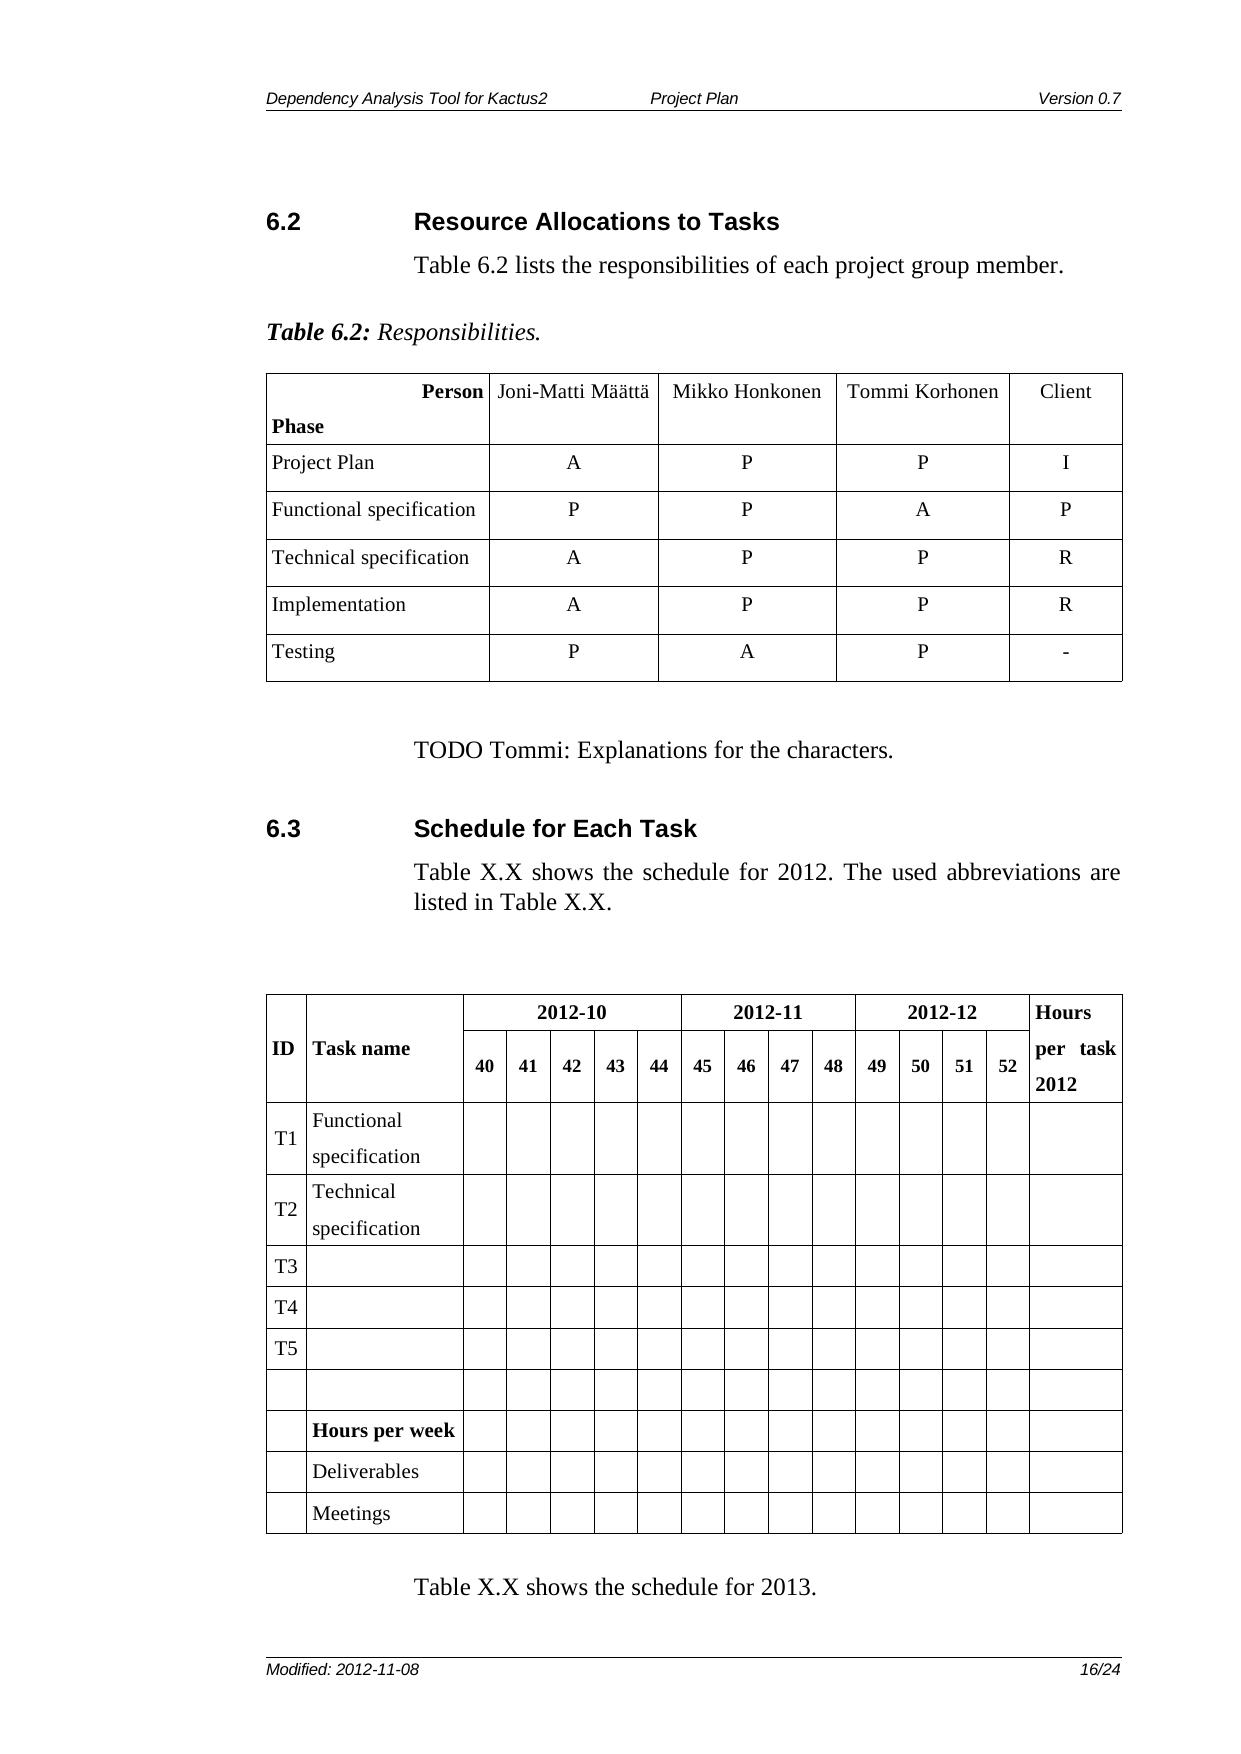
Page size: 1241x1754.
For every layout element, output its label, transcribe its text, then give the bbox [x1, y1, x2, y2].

table_cell [856, 1103, 899, 1173]
table_cell [987, 1175, 1029, 1245]
table_cell R [1010, 587, 1122, 633]
table_cell [551, 1493, 594, 1533]
table_cell [507, 1103, 550, 1173]
table_cell A [490, 540, 658, 586]
table_cell [1030, 1411, 1122, 1451]
table_cell [682, 1287, 724, 1327]
table_cell [595, 1370, 637, 1410]
table_cell [769, 1493, 812, 1533]
table_cell [464, 1452, 506, 1492]
table_cell [682, 1493, 724, 1533]
table_cell [856, 1370, 899, 1410]
table_cell [900, 1329, 942, 1368]
table_cell [900, 1370, 942, 1410]
table_cell [682, 1411, 724, 1451]
table_cell T1 [267, 1103, 306, 1173]
table_cell 47 [769, 1031, 812, 1102]
table_cell [725, 1175, 768, 1245]
table_cell [638, 1103, 681, 1173]
table_cell [900, 1175, 942, 1245]
table_cell 49 [856, 1031, 899, 1102]
table_cell [464, 1329, 506, 1368]
table_cell 44 [638, 1031, 681, 1102]
table_cell [987, 1287, 1029, 1327]
table_cell Testing [267, 635, 489, 681]
table_cell [638, 1493, 681, 1533]
table_cell P [837, 587, 1009, 633]
table_cell [987, 1370, 1029, 1410]
table_cell [769, 1103, 812, 1173]
table_header Client [1010, 374, 1122, 444]
table_cell [595, 1103, 637, 1173]
table_cell [725, 1411, 768, 1451]
table_cell [943, 1452, 986, 1492]
table_cell [856, 1246, 899, 1286]
table_cell [551, 1287, 594, 1327]
text Table 6.2 lists the responsibilities of each project group member. [413, 250, 1122, 279]
table_cell [856, 1329, 899, 1368]
table_cell [813, 1175, 855, 1245]
table_cell A [837, 492, 1009, 539]
table_cell [769, 1287, 812, 1327]
table_cell 42 [551, 1031, 594, 1102]
table_cell 52 [987, 1031, 1029, 1102]
table_cell T4 [267, 1287, 306, 1327]
text TODO Tommi: Explanations for the characters. [413, 735, 1122, 764]
table_cell [900, 1246, 942, 1286]
table_cell [507, 1287, 550, 1327]
table_cell [769, 1370, 812, 1410]
table_cell [769, 1175, 812, 1245]
table_header Task name [307, 995, 463, 1102]
table_cell [267, 1452, 306, 1492]
table_cell 48 [813, 1031, 855, 1102]
table_cell 45 [682, 1031, 724, 1102]
table_cell [856, 1493, 899, 1533]
table_cell [900, 1287, 942, 1327]
table_cell Phase [267, 408, 489, 444]
table_cell - [1010, 635, 1122, 681]
table_cell [595, 1246, 637, 1286]
table_cell [267, 1493, 306, 1533]
table_cell [856, 1452, 899, 1492]
table_cell P [659, 445, 836, 491]
table_header 2012-10 [464, 995, 681, 1030]
table_cell [638, 1287, 681, 1327]
table_cell [267, 1411, 306, 1451]
table_cell P [837, 635, 1009, 681]
table_cell [682, 1175, 724, 1245]
table_cell [464, 1493, 506, 1533]
table_cell [943, 1103, 986, 1173]
table_cell [595, 1287, 637, 1327]
table_cell R [1010, 540, 1122, 586]
table_cell [551, 1411, 594, 1451]
table_cell Hours per week [307, 1411, 463, 1451]
table_cell 51 [943, 1031, 986, 1102]
table_cell [682, 1103, 724, 1173]
table_cell [595, 1452, 637, 1492]
table_cell [551, 1175, 594, 1245]
table_cell [813, 1452, 855, 1492]
table_cell T5 [267, 1329, 306, 1368]
table_cell P [659, 540, 836, 586]
table_cell Deliverables [307, 1452, 463, 1492]
table_cell [725, 1329, 768, 1368]
table_cell [638, 1411, 681, 1451]
table_cell T3 [267, 1246, 306, 1286]
table_cell [307, 1246, 463, 1286]
table_cell [638, 1370, 681, 1410]
table_cell [987, 1103, 1029, 1173]
table_cell [987, 1246, 1029, 1286]
table_cell P [659, 587, 836, 633]
table_cell [464, 1103, 506, 1173]
table_cell [725, 1493, 768, 1533]
table_cell [813, 1103, 855, 1173]
table_header Hours per task 2012 [1030, 995, 1122, 1102]
table_cell [943, 1493, 986, 1533]
table_cell Technical specification [267, 540, 489, 586]
table_cell [682, 1370, 724, 1410]
table_cell [1030, 1452, 1122, 1492]
table_cell [307, 1287, 463, 1327]
text Table X.X shows the schedule for 2012. The used abbreviations are listed in Table X.X. [413, 857, 1122, 915]
table_cell [725, 1452, 768, 1492]
table_cell [682, 1452, 724, 1492]
table_cell [769, 1452, 812, 1492]
table_cell Functional specification [307, 1103, 463, 1173]
table_cell [595, 1411, 637, 1451]
subtitle Resource Allocations to Tasks [266, 207, 1122, 236]
table_cell [813, 1493, 855, 1533]
table_cell [507, 1329, 550, 1368]
table_cell P [837, 445, 1009, 491]
table_header Person [267, 374, 489, 408]
table_cell [551, 1103, 594, 1173]
table_cell [1030, 1103, 1122, 1173]
table_cell [464, 1246, 506, 1286]
table_cell [856, 1287, 899, 1327]
table_cell 43 [595, 1031, 637, 1102]
table_cell [464, 1287, 506, 1327]
table_cell [856, 1411, 899, 1451]
table_cell [987, 1452, 1029, 1492]
table_cell Project Plan [267, 445, 489, 491]
table_cell [987, 1493, 1029, 1533]
subtitle Schedule for Each Task [266, 814, 1122, 843]
table_cell 40 [464, 1031, 506, 1102]
table_cell [682, 1329, 724, 1368]
table_cell [464, 1370, 506, 1410]
table_cell [813, 1329, 855, 1368]
table_cell A [659, 635, 836, 681]
table_cell [943, 1287, 986, 1327]
table_cell [769, 1411, 812, 1451]
table_cell P [490, 635, 658, 681]
table_cell [1030, 1175, 1122, 1245]
text Table X.X shows the schedule for 2013. [413, 1572, 1122, 1601]
table_header ID [267, 995, 306, 1102]
table_cell [307, 1329, 463, 1368]
table_cell [507, 1411, 550, 1451]
table_cell [987, 1329, 1029, 1368]
table_cell P [837, 540, 1009, 586]
table_cell Technical specification [307, 1175, 463, 1245]
table_cell [943, 1370, 986, 1410]
table_cell Implementation [267, 587, 489, 633]
table_cell [638, 1175, 681, 1245]
table_cell Functional specification [267, 492, 489, 539]
table_cell [1030, 1493, 1122, 1533]
table_cell [638, 1246, 681, 1286]
table_cell [813, 1246, 855, 1286]
table_cell [813, 1370, 855, 1410]
table_header 2012-11 [682, 995, 855, 1030]
table_cell [725, 1287, 768, 1327]
table_cell [1030, 1329, 1122, 1368]
table_cell [595, 1329, 637, 1368]
table_cell [900, 1452, 942, 1492]
table_cell [943, 1246, 986, 1286]
table_cell [1030, 1287, 1122, 1327]
table_cell [769, 1329, 812, 1368]
table_cell [464, 1411, 506, 1451]
table_cell [769, 1246, 812, 1286]
table_cell [856, 1175, 899, 1245]
table_cell [595, 1493, 637, 1533]
table_cell 50 [900, 1031, 942, 1102]
table_header 2012-12 [856, 995, 1029, 1030]
table_cell [595, 1175, 637, 1245]
table_cell [507, 1452, 550, 1492]
table_cell P [659, 492, 836, 539]
table_cell Meetings [307, 1493, 463, 1533]
table_cell [1030, 1246, 1122, 1286]
table_header Tommi Korhonen [837, 374, 1009, 444]
table_cell [725, 1103, 768, 1173]
table_cell [900, 1493, 942, 1533]
table_cell [943, 1329, 986, 1368]
table_cell [943, 1411, 986, 1451]
table_cell [464, 1175, 506, 1245]
table_cell [638, 1329, 681, 1368]
table_cell 41 [507, 1031, 550, 1102]
table_cell [267, 1370, 306, 1410]
table_cell [813, 1287, 855, 1327]
table_cell [551, 1452, 594, 1492]
table_cell [813, 1411, 855, 1451]
table_cell [307, 1370, 463, 1410]
table_cell [900, 1103, 942, 1173]
table_cell [507, 1246, 550, 1286]
table_cell [725, 1370, 768, 1410]
table_cell I [1010, 445, 1122, 491]
table_cell [1030, 1370, 1122, 1410]
table_cell [900, 1411, 942, 1451]
table_cell P [1010, 492, 1122, 539]
table_cell [551, 1329, 594, 1368]
text Table 6.2: Responsibilities. [266, 317, 1122, 346]
table_cell T2 [267, 1175, 306, 1245]
table_header Mikko Honkonen [659, 374, 836, 444]
table_cell [507, 1175, 550, 1245]
table_cell [943, 1175, 986, 1245]
table_cell [551, 1370, 594, 1410]
table_cell [682, 1246, 724, 1286]
table_cell 46 [725, 1031, 768, 1102]
table_header Joni-Matti Määttä [490, 374, 658, 444]
table_cell [725, 1246, 768, 1286]
table_cell [507, 1370, 550, 1410]
table_cell A [490, 587, 658, 633]
table_cell [638, 1452, 681, 1492]
table_cell [987, 1411, 1029, 1451]
table_cell A [490, 445, 658, 491]
table_cell [551, 1246, 594, 1286]
table_cell P [490, 492, 658, 539]
table_cell [507, 1493, 550, 1533]
